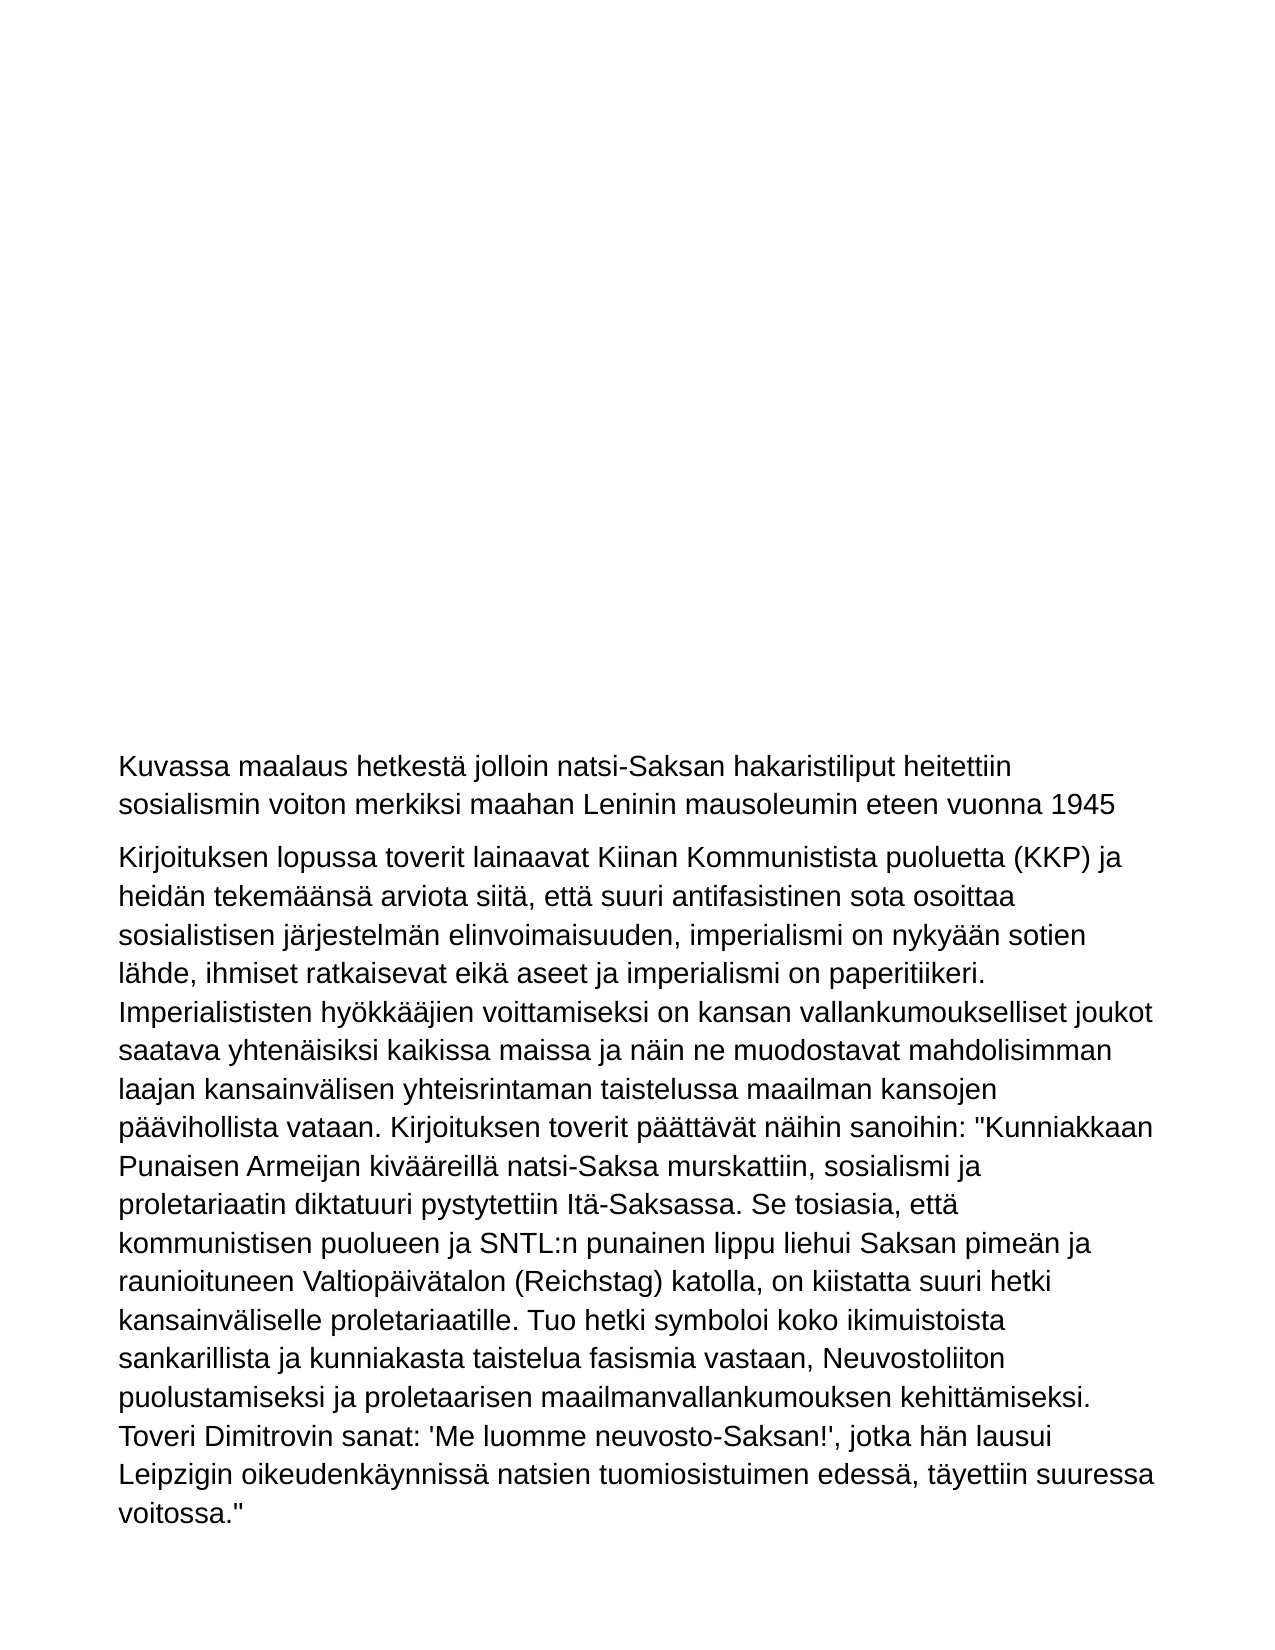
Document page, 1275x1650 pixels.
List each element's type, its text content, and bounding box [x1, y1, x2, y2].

text Kirjoituksen lopussa toverit lainaavat Kiinan Kommunistista puoluetta (KKP) ja heidän tekemäänsä arviota siitä, että suuri antifasistinen sota osoittaa sosialistisen järjestelmän elinvoimaisuuden, imperialismi on nykyään sotien lähde, ihmiset ratkaisevat eikä aseet ja imperialismi on paperitiikeri. Imperialististen hyökkääjien voittamiseksi on kansan vallankumoukselliset joukot saatava yhtenäisiksi kaikissa maissa ja näin ne muodostavat mahdolisimman laajan kansainvälisen yhteisrintaman taistelussa maailman kansojen päävihollista vataan. Kirjoituksen toverit päättävät näihin sanoihin: "Kunniakkaan Punaisen Armeijan kivääreillä natsi-Saksa murskattiin, sosialismi ja proletariaatin diktatuuri pystytettiin Itä-Saksassa. Se tosiasia, että kommunistisen puolueen ja SNTL:n punainen lippu liehui Saksan pimeän ja raunioituneen Valtiopäivätalon (Reichstag) katolla, on kiistatta suuri hetki kansainväliselle proletariaatille. Tuo hetki symboloi koko ikimuistoista sankarillista ja kunniakasta taistelua fasismia vastaan, Neuvostoliiton puolustamiseksi ja proletaarisen maailmanvallankumouksen kehittämiseksi. Toveri Dimitrovin sanat: 'Me luomme neuvosto-Saksan!', jotka hän lausui Leipzigin oikeudenkäynnissä natsien tuomiosistuimen edessä, täyettiin suuressa voitossa." [118, 841, 1157, 1529]
text Kuvassa maalaus hetkestä jolloin natsi-Saksan hakaristiliput heitettiin sosialismin voiton merkiksi maahan Leninin mausoleumin eteen vuonna 1945 [118, 749, 1157, 821]
